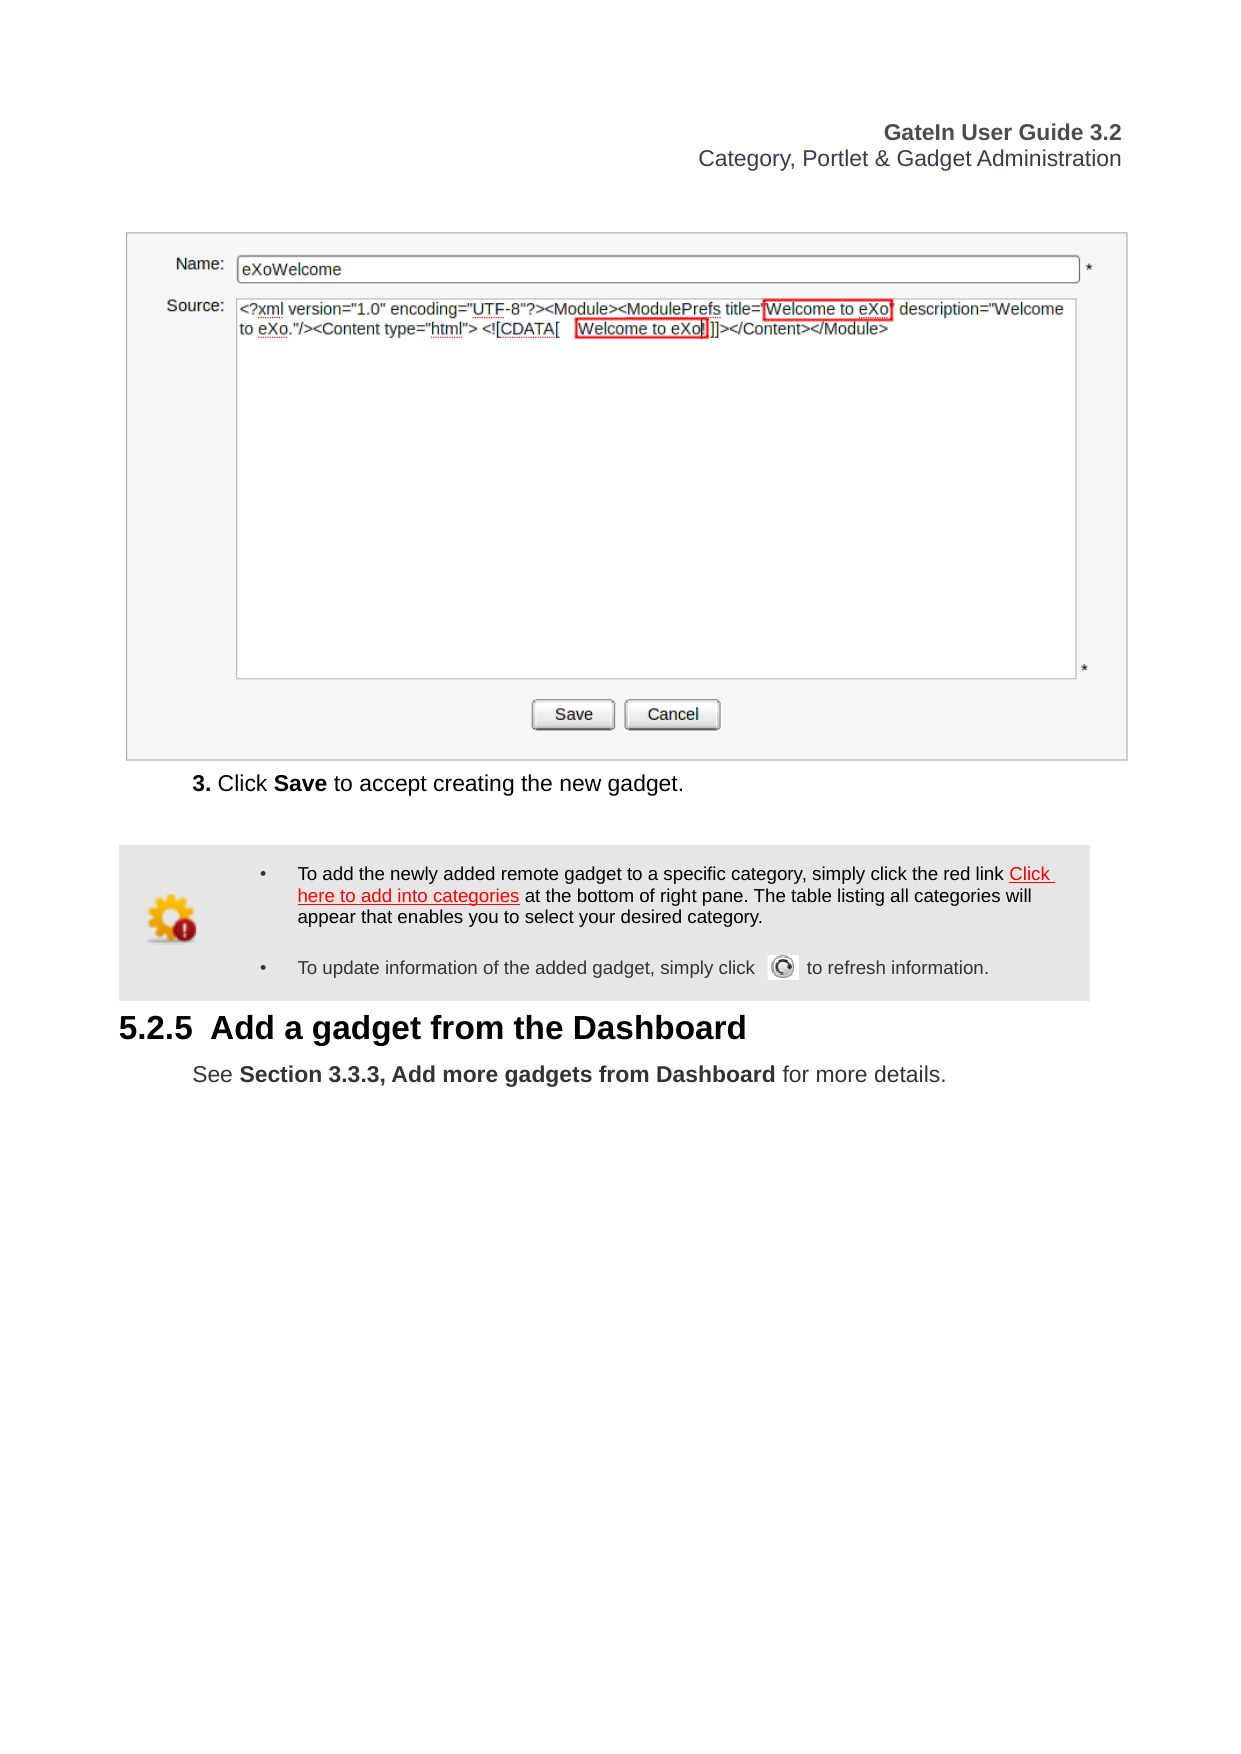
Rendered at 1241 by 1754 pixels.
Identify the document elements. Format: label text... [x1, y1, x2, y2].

subtitle Add a gadget from the Dashboard [118, 1008, 1122, 1046]
table_header [119, 845, 217, 1001]
table_header To add the newly added remote gadget to a specific category, simply click the red link Click here to add into categories at the bottom of right pane. The table listing all categories will appear that enables you to select your desired category. To update information of the added gadget, simply click to refresh information. [217, 845, 1090, 1001]
picture [126, 231, 1130, 763]
picture [146, 894, 197, 945]
text 3. Click Save to accept creating the new gadget. [118, 223, 1122, 797]
picture [767, 955, 799, 980]
text See Section 3.3.3, Add more gadgets from Dashboard for more details. [118, 1061, 1122, 1088]
